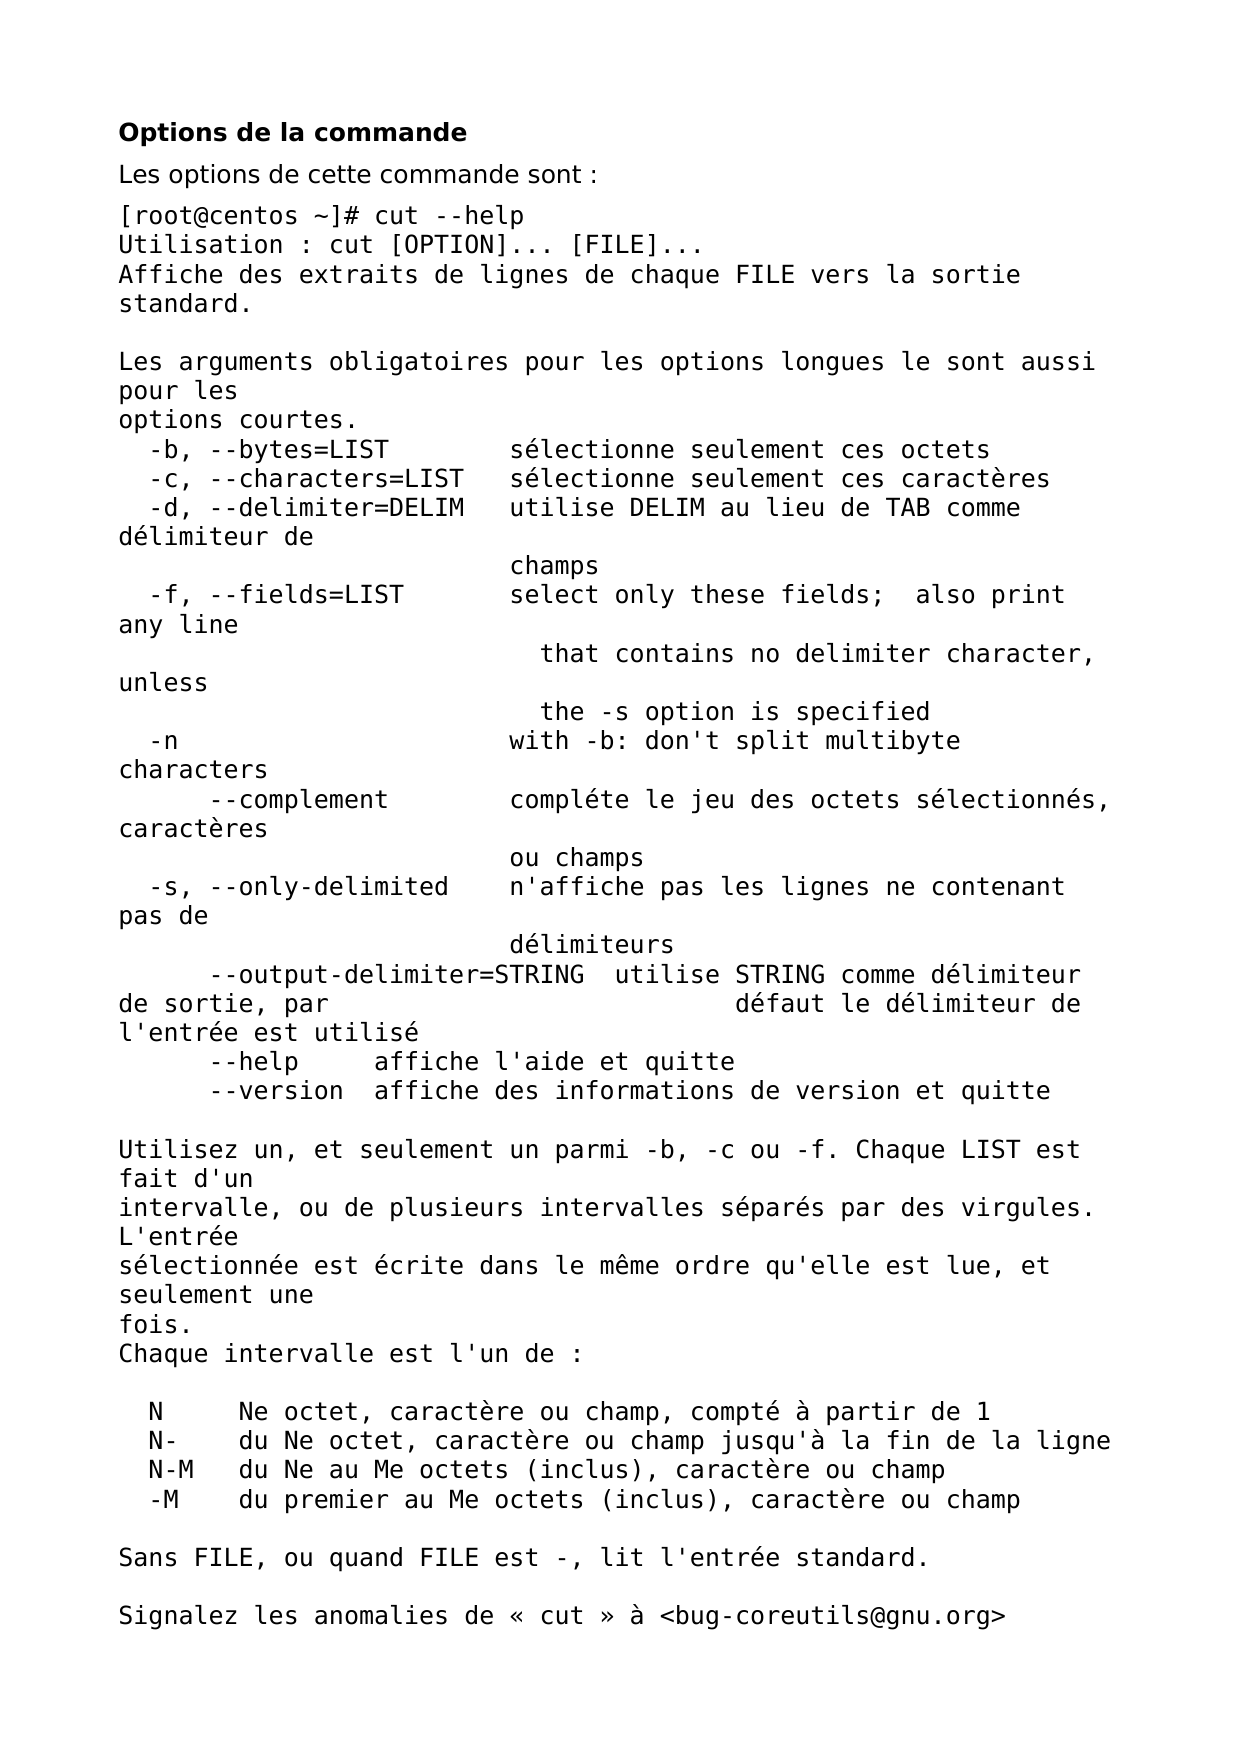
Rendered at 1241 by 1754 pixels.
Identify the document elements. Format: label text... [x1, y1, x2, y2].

text [root@centos ~]# cut --help Utilisation : cut [OPTION]... [FILE]... Affiche des extraits de lignes de chaque FILE vers la sortie standard. Les arguments obligatoires pour les options longues le sont aussi pour les options courtes. -b, --bytes=LIST sélectionne seulement ces octets -c, --characters=LIST sélectionne seulement ces caractères -d, --delimiter=DELIM utilise DELIM au lieu de TAB comme délimiteur de champs -f, --fields=LIST select only these fields; also print any line that contains no delimiter character, unless the -s option is specified -n with -b: don't split multibyte characters --complement compléte le jeu des octets sélectionnés, caractères ou champs -s, --only-delimited n'affiche pas les lignes ne contenant pas de délimiteurs --output-delimiter=STRING utilise STRING comme délimiteur de sortie, par défaut le délimiteur de l'entrée est utilisé --help affiche l'aide et quitte --version affiche des informations de version et quitte Utilisez un, et seulement un parmi -b, -c ou -f. Chaque LIST est fait d'un intervalle, ou de plusieurs intervalles séparés par des virgules. L'entrée sélectionnée est écrite dans le même ordre qu'elle est lue, et seulement une fois. Chaque intervalle est l'un de : N Ne octet, caractère ou champ, compté à partir de 1 N- du Ne octet, caractère ou champ jusqu'à la fin de la ligne N-M du Ne au Me octets (inclus), caractère ou champ -M du premier au Me octets (inclus), caractère ou champ Sans FILE, ou quand FILE est -, lit l'entrée standard. Signalez les anomalies de « cut » à <bug-coreutils@gnu.org> [118, 201, 1122, 1631]
subtitle Options de la commande [118, 118, 1122, 147]
text Les options de cette commande sont : [118, 160, 1122, 189]
